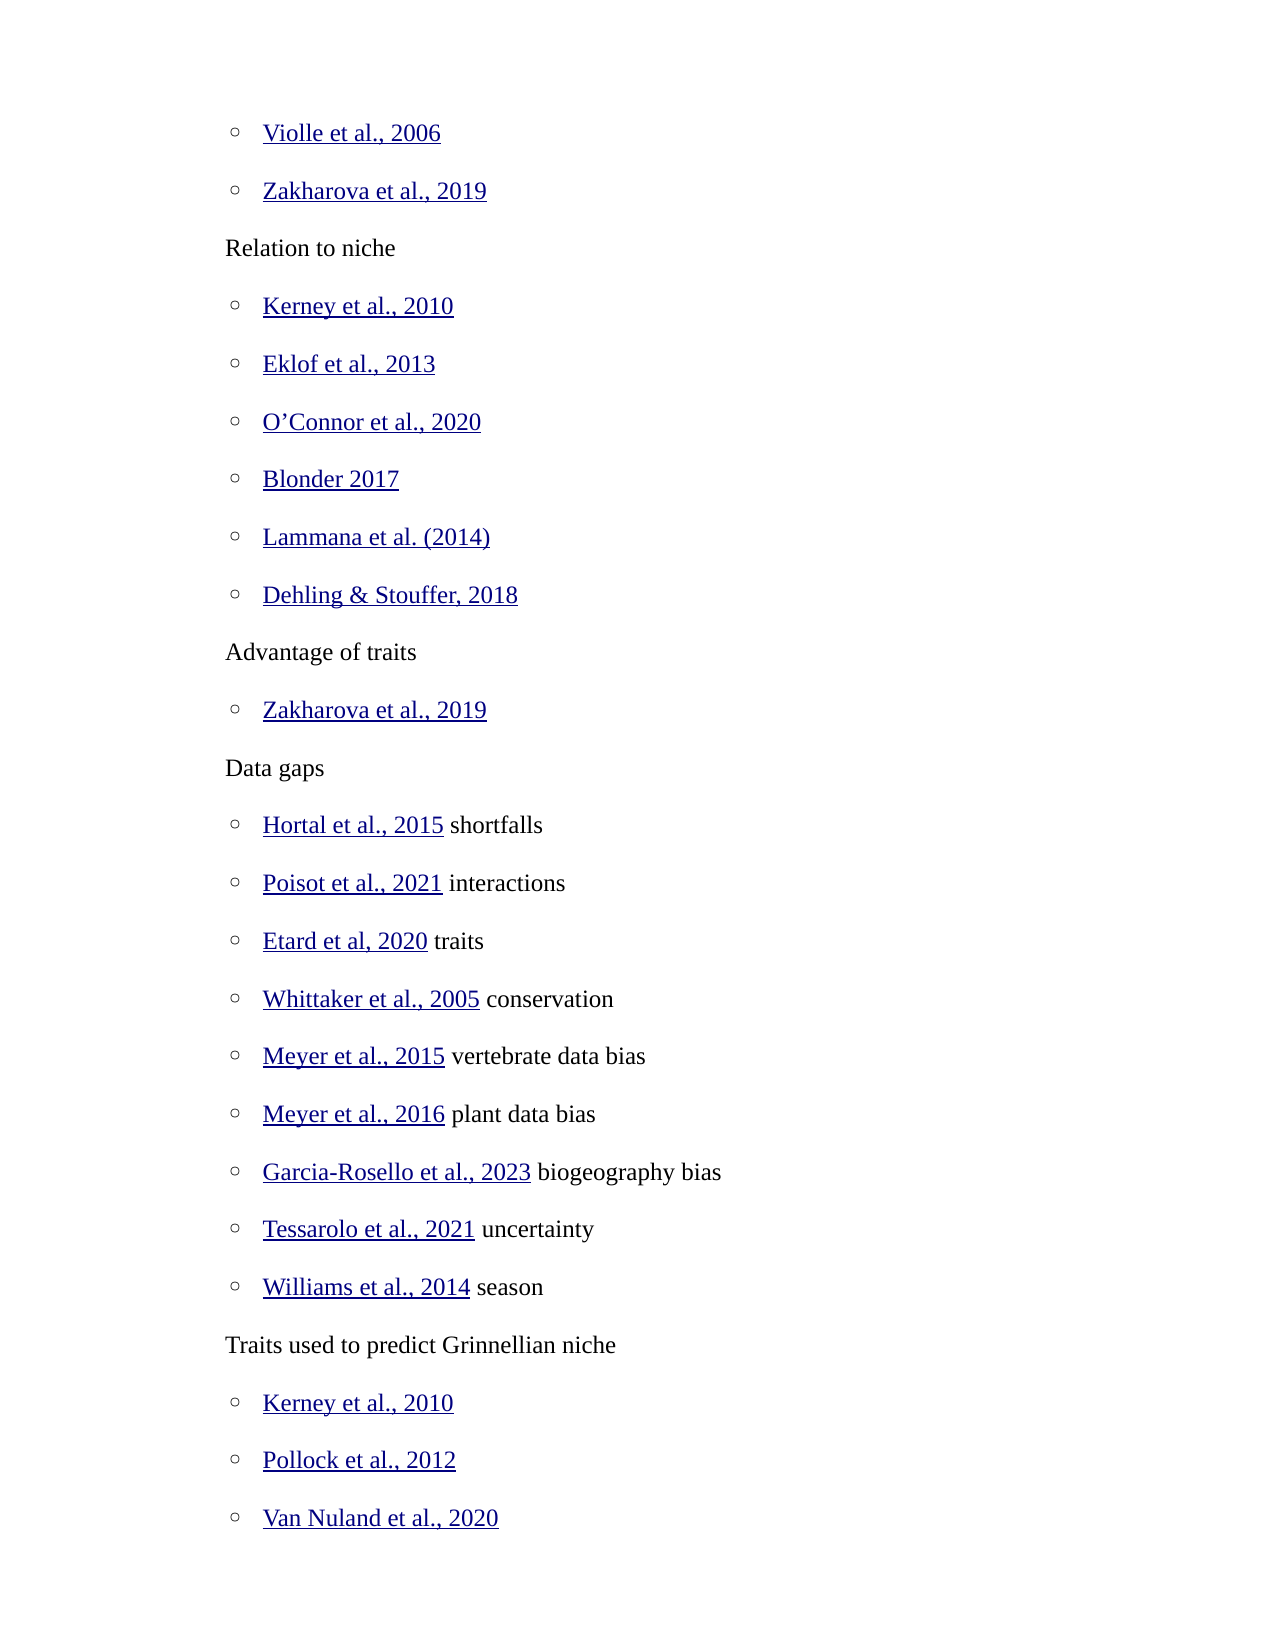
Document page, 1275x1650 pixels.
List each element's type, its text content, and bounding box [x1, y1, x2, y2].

list Williams et al., 2014 season [225, 1272, 1125, 1301]
list Violle et al., 2006 [225, 118, 1125, 147]
text Advantage of traits [150, 637, 1125, 666]
list Pollock et al., 2012 [225, 1445, 1125, 1474]
list Etard et al, 2020 traits [225, 926, 1125, 955]
list Lammana et al. (2014) [225, 522, 1125, 551]
list Poisot et al., 2021 interactions [225, 868, 1125, 897]
text Traits used to predict Grinnellian niche [150, 1330, 1125, 1359]
list Tessarolo et al., 2021 uncertainty [225, 1214, 1125, 1243]
list Whittaker et al., 2005 conservation [225, 984, 1125, 1012]
list Meyer et al., 2015 vertebrate data bias [225, 1041, 1125, 1070]
list O’Connor et al., 2020 [225, 407, 1125, 435]
list Dehling & Stouffer, 2018 [225, 580, 1125, 608]
list Garcia-Rosello et al., 2023 biogeography bias [225, 1157, 1125, 1186]
list Zakharova et al., 2019 [225, 176, 1125, 204]
list Meyer et al., 2016 plant data bias [225, 1099, 1125, 1128]
list Eklof et al., 2013 [225, 349, 1125, 378]
list Kerney et al., 2010 [225, 1388, 1125, 1416]
list Zakharova et al., 2019 [225, 695, 1125, 724]
text Data gaps [150, 753, 1125, 782]
text Relation to niche [150, 233, 1125, 262]
list Kerney et al., 2010 [225, 291, 1125, 320]
list Blonder 2017 [225, 464, 1125, 493]
list Van Nuland et al., 2020 [225, 1503, 1125, 1532]
list Hortal et al., 2015 shortfalls [225, 811, 1125, 839]
